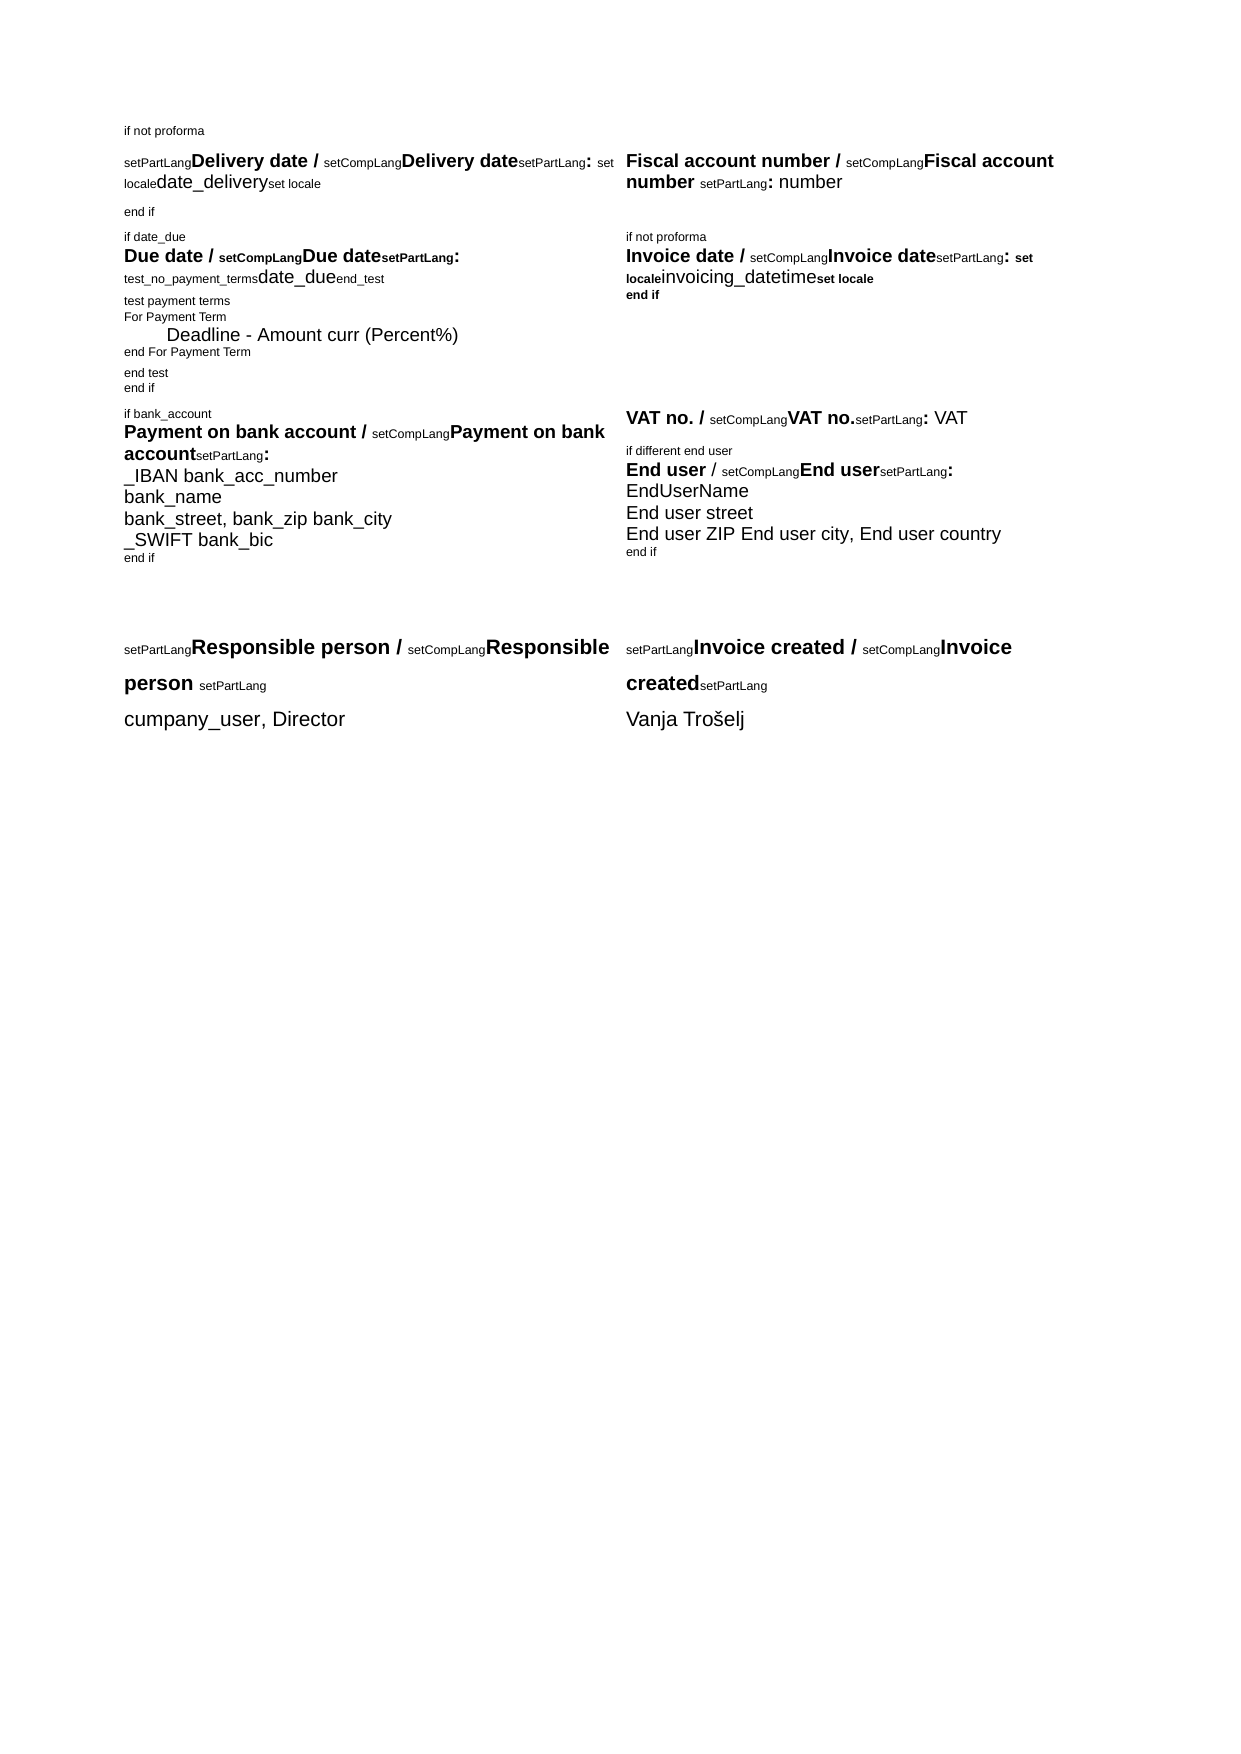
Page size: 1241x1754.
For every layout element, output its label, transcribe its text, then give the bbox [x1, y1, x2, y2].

table_header [620, 118, 1122, 144]
table_cell [118, 592, 1122, 629]
table_cell setPartLangInvoice created / setCompLangInvoice createdsetPartLang Vanja Trošelj [620, 630, 1122, 737]
table_cell VAT no. / setCompLangVAT no.setPartLang: VAT [620, 401, 1122, 438]
table_cell end if [118, 199, 620, 224]
table_cell Fiscal account number / setCompLangFiscal account number setPartLang: number [620, 144, 1122, 198]
table_cell setPartLangDelivery date / setCompLangDelivery datesetPartLang: set localedate_deliveryset locale [118, 144, 620, 198]
table_cell if bank_account Payment on bank account / setCompLangPayment on bank accountsetPartLang: _IBAN bank_acc_number bank_name bank_street, bank_zip bank_city _SWIFT bank_bic end if [118, 401, 620, 592]
table_cell if not proforma Invoice date / setCompLangInvoice datesetPartLang: set localeinvoicing_datetimeset locale end if [620, 224, 1122, 401]
table_cell if date_due Due date / setCompLangDue datesetPartLang: test_no_payment_termsdate_dueend_test test payment terms For Payment Term Deadline - Amount curr (Percent%) end For Payment Term end test end if [118, 224, 620, 401]
table_cell if different end user End user / setCompLangEnd usersetPartLang: EndUserName End user street End user ZIP End user city, End user country end if [620, 438, 1122, 592]
table_cell [620, 199, 1122, 224]
table_cell setPartLangResponsible person / setCompLangResponsible person setPartLang cumpany_user, Director [118, 630, 620, 737]
table_header if not proforma [118, 118, 620, 144]
